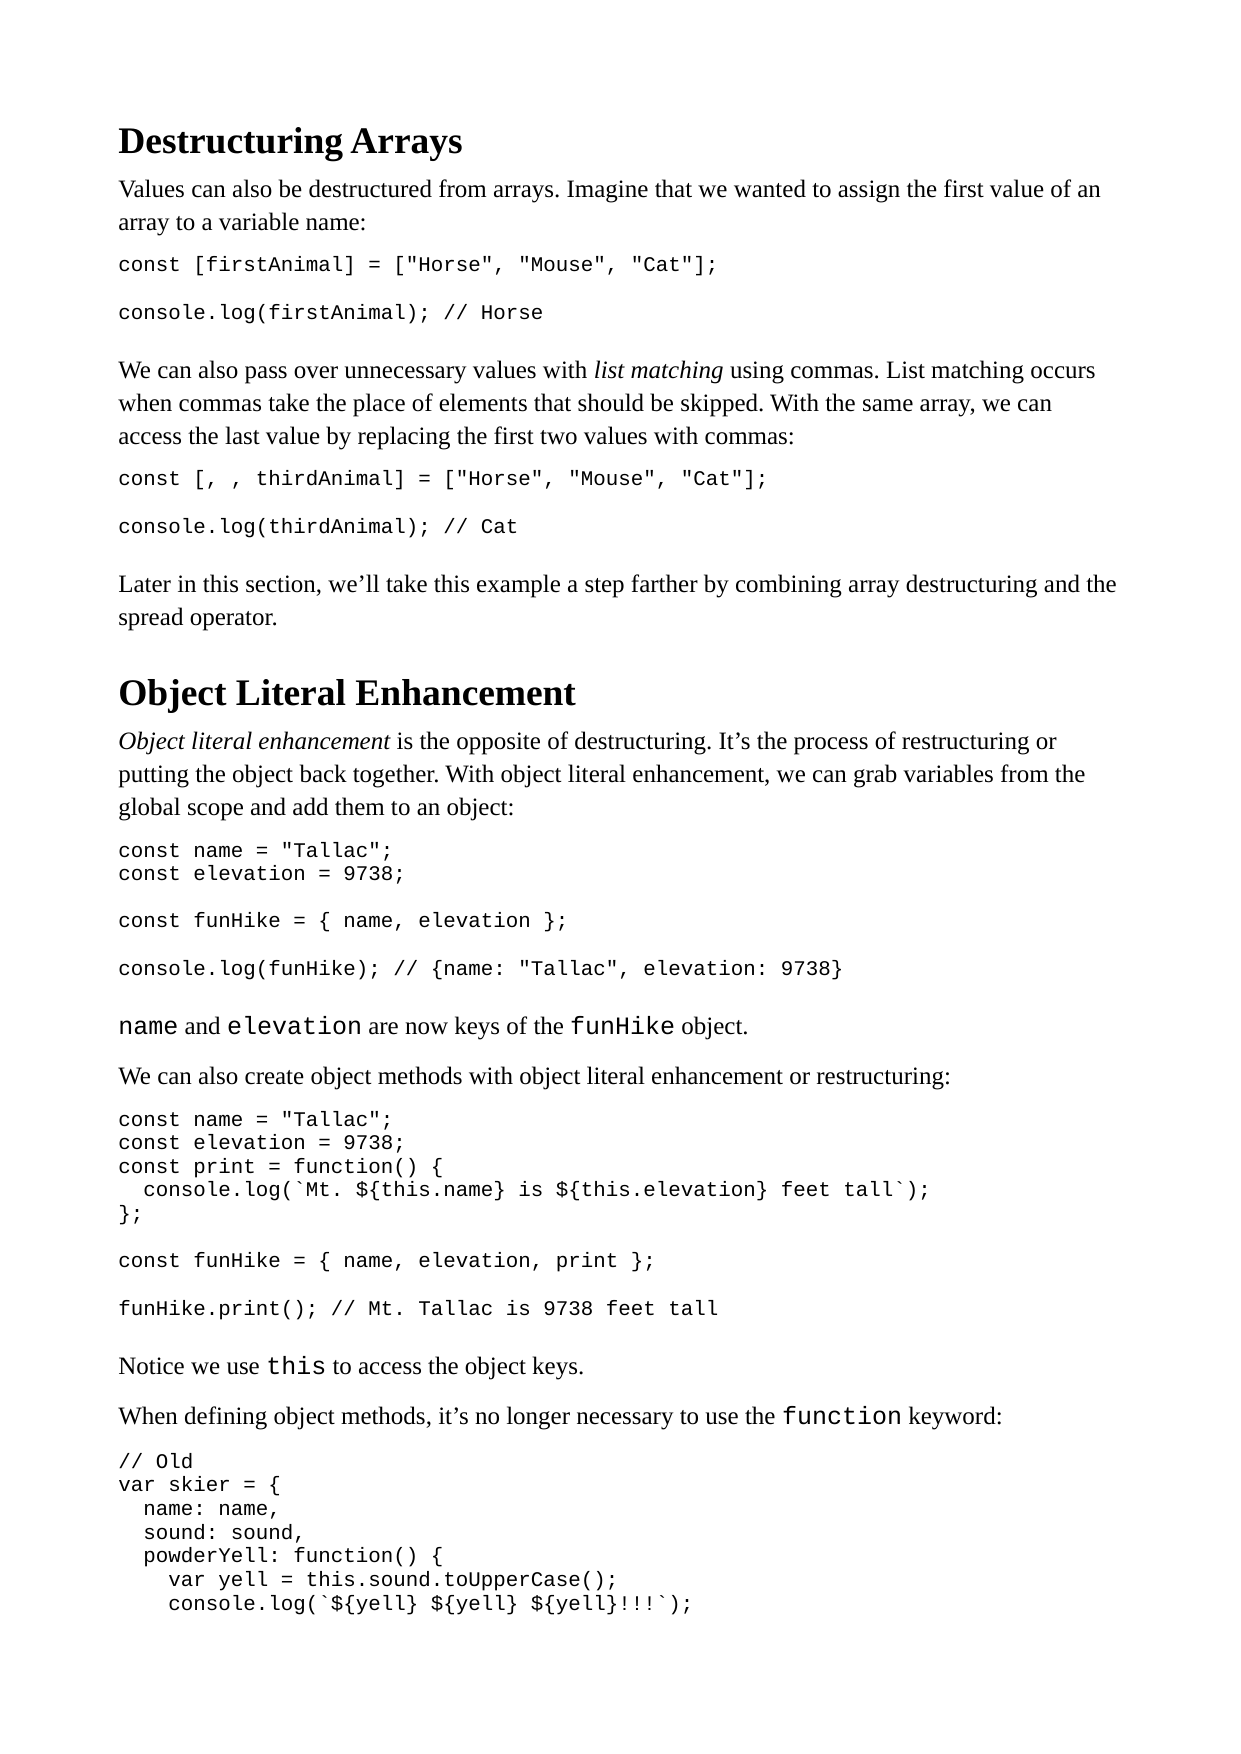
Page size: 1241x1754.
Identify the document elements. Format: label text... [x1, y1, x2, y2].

text console.log(`Mt. ${this.name} is ${this.elevation} feet tall`); [118, 1179, 1122, 1203]
text }; [118, 1203, 1122, 1227]
text Later in this section, we’ll take this example a step farther by combining array destructuring and the spread operator. [118, 569, 1122, 631]
subtitle Destructuring Arrays [118, 118, 1122, 161]
text const elevation = 9738; [118, 863, 1122, 887]
text Values can also be destructured from arrays. Imagine that we wanted to assign the first value of an array to a variable name: [118, 174, 1122, 236]
text const name = "Tallac"; [118, 1108, 1122, 1132]
text console.log(`${yell} ${yell} ${yell}!!!`); [118, 1593, 1122, 1616]
text const funHike = { name, elevation, print }; [118, 1250, 1122, 1274]
text var yell = this.sound.toUpperCase(); [118, 1569, 1122, 1593]
text console.log(funHike); // {name: "Tallac", elevation: 9738} [118, 958, 1122, 981]
subtitle Object Literal Enhancement [118, 670, 1122, 713]
text console.log(firstAnimal); // Horse [118, 302, 1122, 325]
text name: name, [118, 1498, 1122, 1522]
text Notice we use this to access the object keys. [118, 1351, 1122, 1382]
text When defining object methods, it’s no longer necessary to use the function keyword: [118, 1401, 1122, 1432]
text const [, , thirdAnimal] = ["Horse", "Mouse", "Cat"]; [118, 468, 1122, 492]
text powderYell: function() { [118, 1545, 1122, 1569]
text We can also pass over unnecessary values with list matching using commas. List matching occurs when commas take the place of elements that should be skipped. With the same array, we can access the last value by replacing the first two values with commas: [118, 355, 1122, 449]
text const elevation = 9738; [118, 1132, 1122, 1156]
text Object literal enhancement is the opposite of destructuring. It’s the process of restructuring or putting the object back together. With object literal enhancement, we can grab variables from the global scope and add them to an object: [118, 726, 1122, 821]
text console.log(thirdAnimal); // Cat [118, 516, 1122, 539]
text const name = "Tallac"; [118, 839, 1122, 863]
text var skier = { [118, 1474, 1122, 1498]
text // Old [118, 1451, 1122, 1474]
text sound: sound, [118, 1522, 1122, 1545]
text We can also create object methods with object literal enhancement or restructuring: [118, 1061, 1122, 1090]
text const funHike = { name, elevation }; [118, 911, 1122, 934]
text funHike.print(); // Mt. Tallac is 9738 feet tall [118, 1298, 1122, 1321]
text const [firstAnimal] = ["Horse", "Mouse", "Cat"]; [118, 254, 1122, 278]
text const print = function() { [118, 1156, 1122, 1179]
text name and elevation are now keys of the funHike object. [118, 1011, 1122, 1042]
